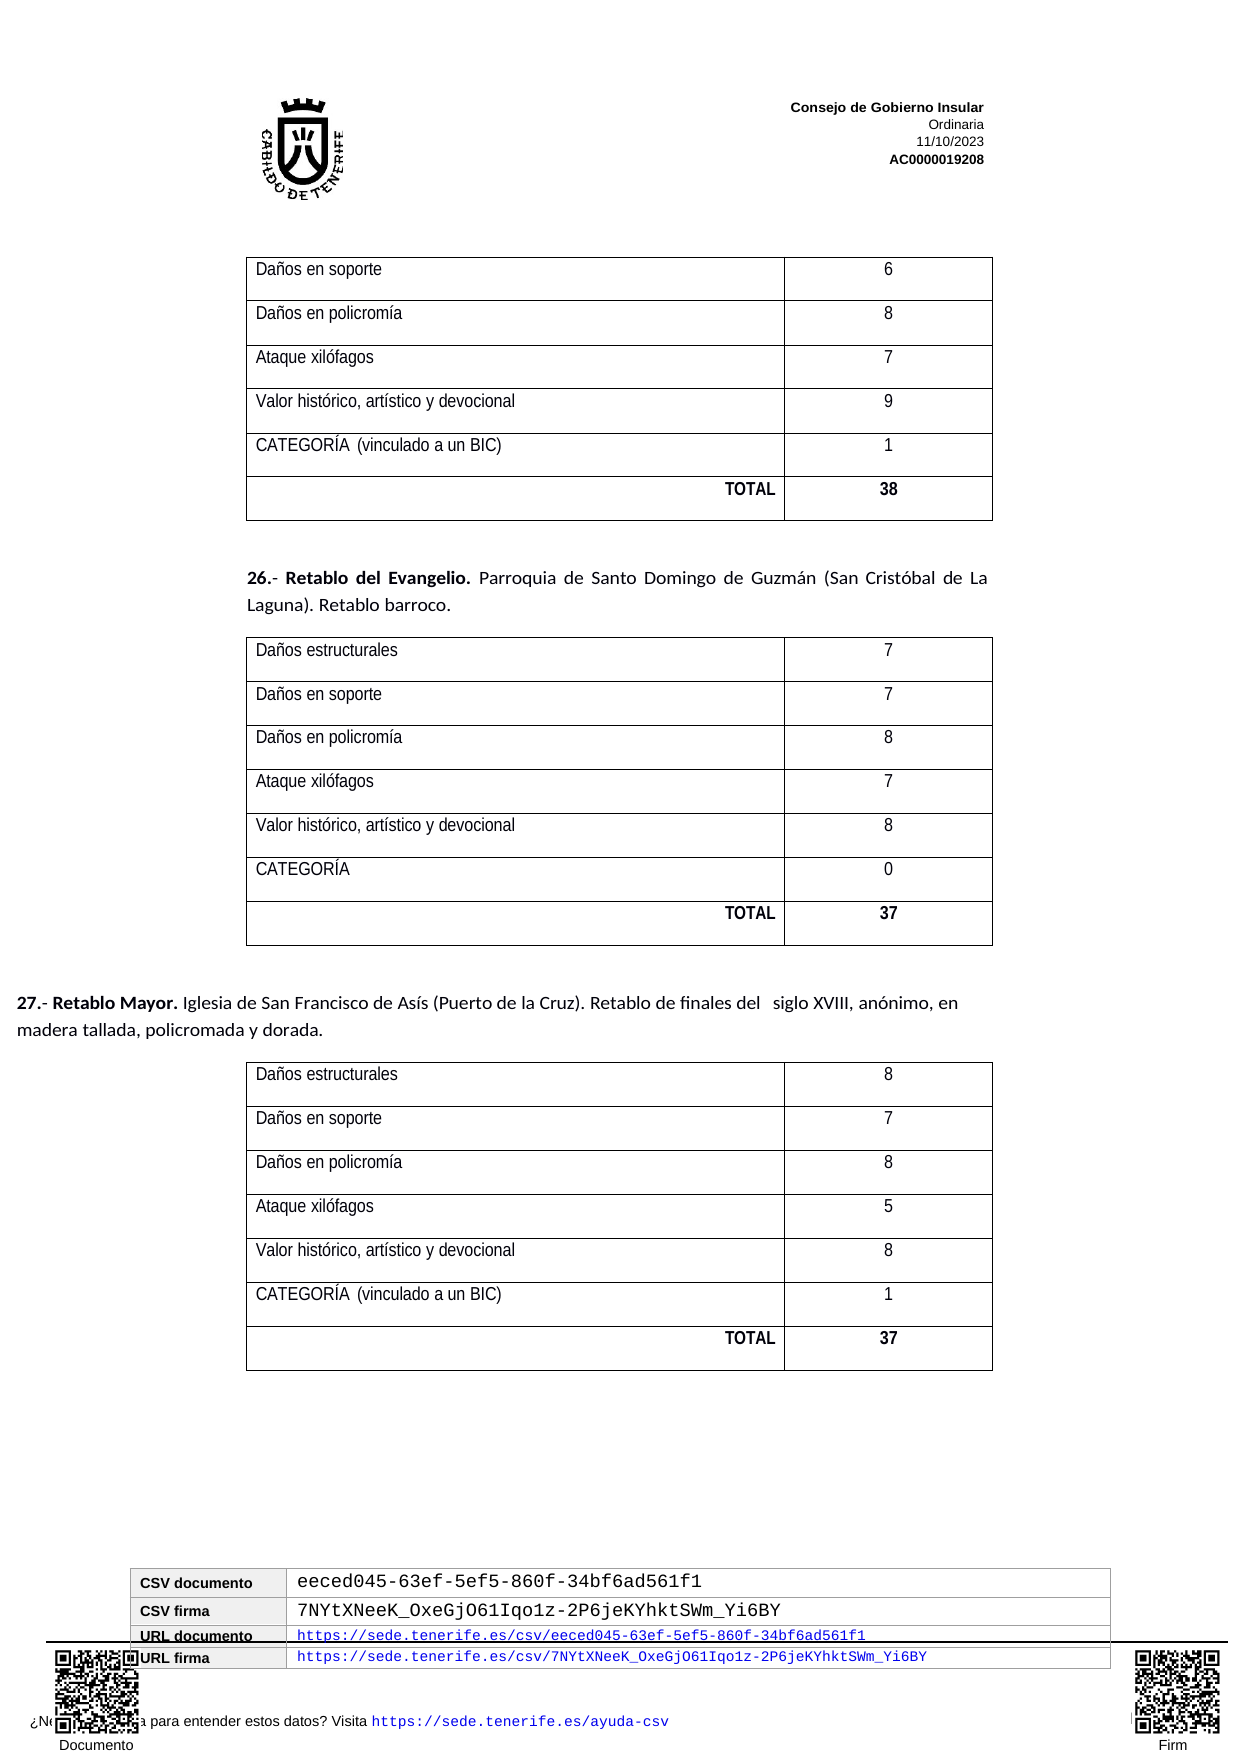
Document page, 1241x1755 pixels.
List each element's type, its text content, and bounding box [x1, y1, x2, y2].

table_cell Daños en soporte [247, 682, 784, 725]
table_cell Valor histórico, artístico y devocional [247, 389, 784, 432]
table_header 7 [785, 638, 992, 681]
table_cell 8 [785, 814, 992, 857]
table_cell URL firma [141, 1648, 286, 1668]
table_header 6 [785, 258, 992, 300]
text 27.- Retablo Mayor. Iglesia de San Francisco de Asís (Puerto de la Cruz). Retablo de finales del siglo XVIII, anónimo, en madera tallada, policromada y dorada. [17, 991, 994, 1041]
table_cell 8 [785, 1151, 992, 1194]
table_cell CATEGORÍA [247, 858, 784, 901]
table_cell 7 [785, 770, 992, 813]
table_header CSV documento [131, 1569, 286, 1596]
table_cell https://sede.tenerife.es/csv/7NYtXNeeK_OxeGjO61Iqo1z-2P6jeKYhktSWm_Yi6BY [287, 1648, 1110, 1668]
table_cell 7 [785, 1107, 992, 1150]
table_cell 8 [785, 301, 992, 344]
table_cell Daños en policromía [247, 726, 784, 769]
table_cell CSV firma [131, 1598, 286, 1624]
table_cell 9 [785, 389, 992, 432]
table_cell Valor histórico, artístico y devocional [247, 814, 784, 857]
text 26.- Retablo del Evangelio. Parroquia de Santo Domingo de Guzmán (San Cristóbal de La Laguna). Retablo barroco. [247, 566, 994, 616]
table_cell CATEGORÍA (vinculado a un BIC) [247, 434, 784, 476]
table_cell TOTAL [247, 1327, 784, 1369]
table_cell 1 [785, 434, 992, 476]
table_cell 7 [785, 346, 992, 388]
table_cell Daños en soporte [247, 1107, 784, 1150]
table_cell Valor histórico, artístico y devocional [247, 1239, 784, 1282]
table_cell 37 [785, 902, 992, 945]
table_cell 0 [785, 858, 992, 901]
table_cell 5 [785, 1195, 992, 1238]
table_cell 37 [785, 1327, 992, 1369]
table_cell TOTAL [247, 477, 784, 520]
table_cell 7 [785, 682, 992, 725]
table_cell Daños en policromía [247, 1151, 784, 1194]
table_cell Daños en policromía [247, 301, 784, 344]
table_header 8 [785, 1063, 992, 1106]
table_cell 38 [785, 477, 992, 520]
table_header Daños en soporte [247, 258, 784, 300]
table_cell 8 [785, 1239, 992, 1282]
table_cell URL documento [131, 1626, 286, 1641]
table_cell 8 [785, 726, 992, 769]
table_header Daños estructurales [247, 1063, 784, 1106]
table_header Daños estructurales [247, 638, 784, 681]
table_cell Ataque xilófagos [247, 770, 784, 813]
table_cell CATEGORÍA (vinculado a un BIC) [247, 1283, 784, 1326]
table_header eeced045-63ef-5ef5-860f-34bf6ad561f1 [287, 1569, 1110, 1596]
table_cell https://sede.tenerife.es/csv/eeced045-63ef-5ef5-860f-34bf6ad561f1 [287, 1626, 1110, 1641]
table_cell Ataque xilófagos [247, 1195, 784, 1238]
table_cell 1 [785, 1283, 992, 1326]
table_cell 7NYtXNeeK_OxeGjO61Iqo1z-2P6jeKYhktSWm_Yi6BY [287, 1598, 1110, 1624]
table_cell Ataque xilófagos [247, 346, 784, 388]
table_cell TOTAL [247, 902, 784, 945]
